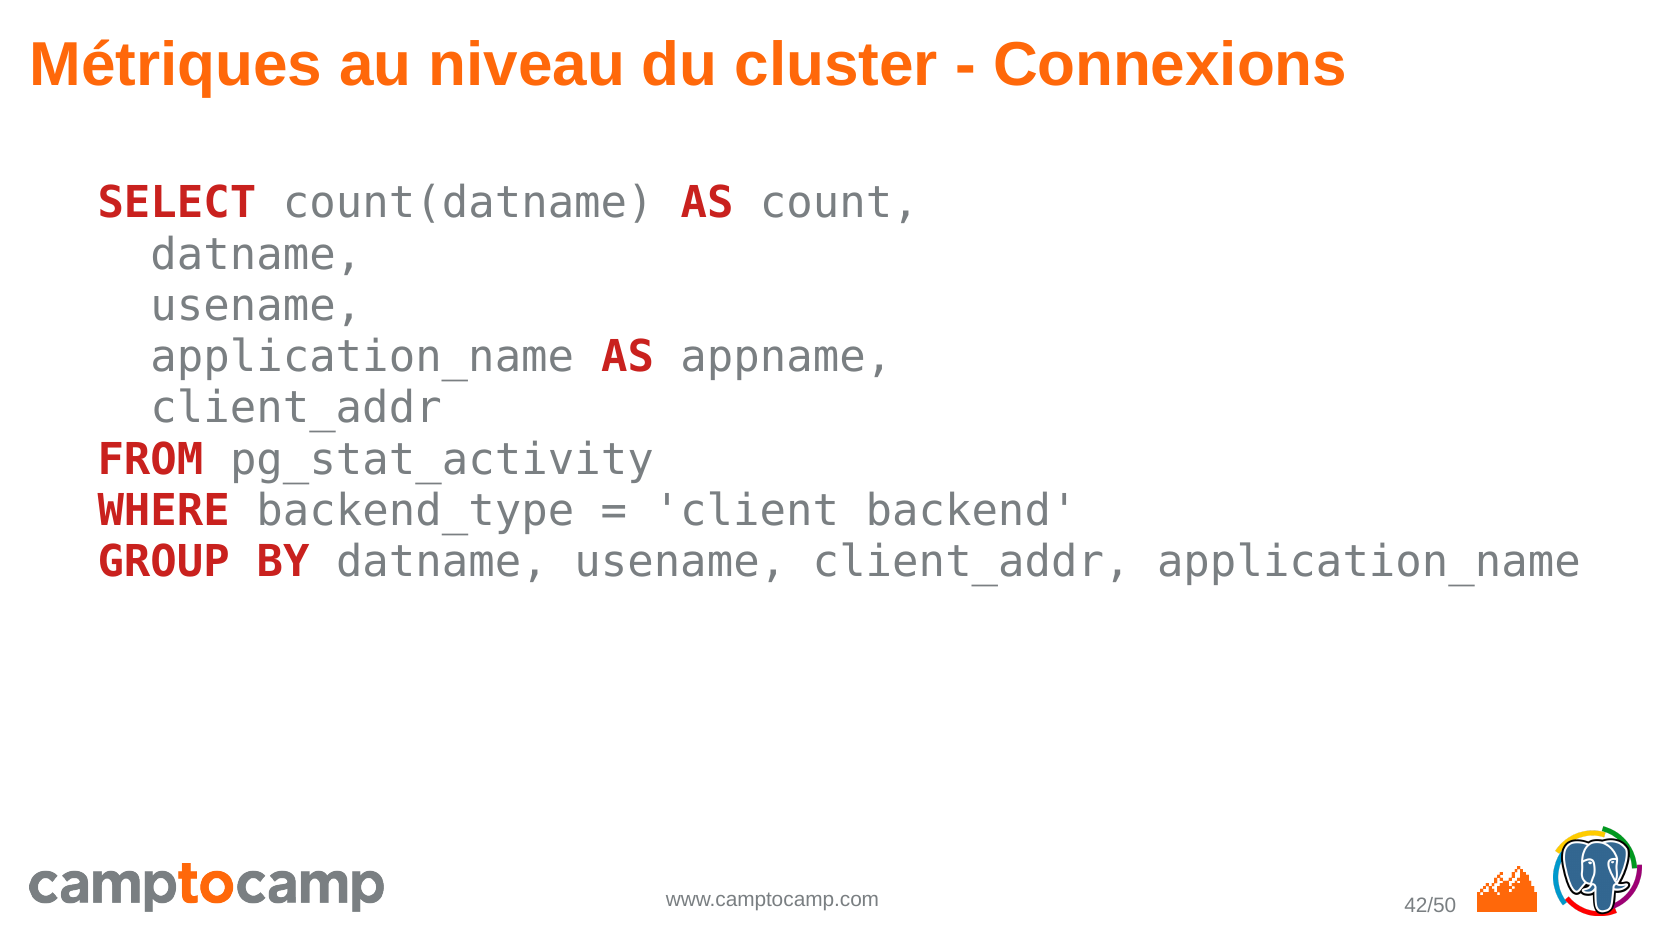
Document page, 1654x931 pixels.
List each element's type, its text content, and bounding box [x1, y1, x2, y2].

picture [1553, 826, 1642, 916]
picture [1477, 866, 1537, 912]
title Métriques au niveau du cluster - Connexions [29, 29, 1625, 156]
picture [29, 863, 384, 912]
list SELECT count(datname) AS count, datname, usename, application_name AS appname, client_addr FROM pg_stat_activity WHERE backend_type = 'client backend' GROUP BY datname, usename, client_addr, application_name [29, 177, 1625, 621]
